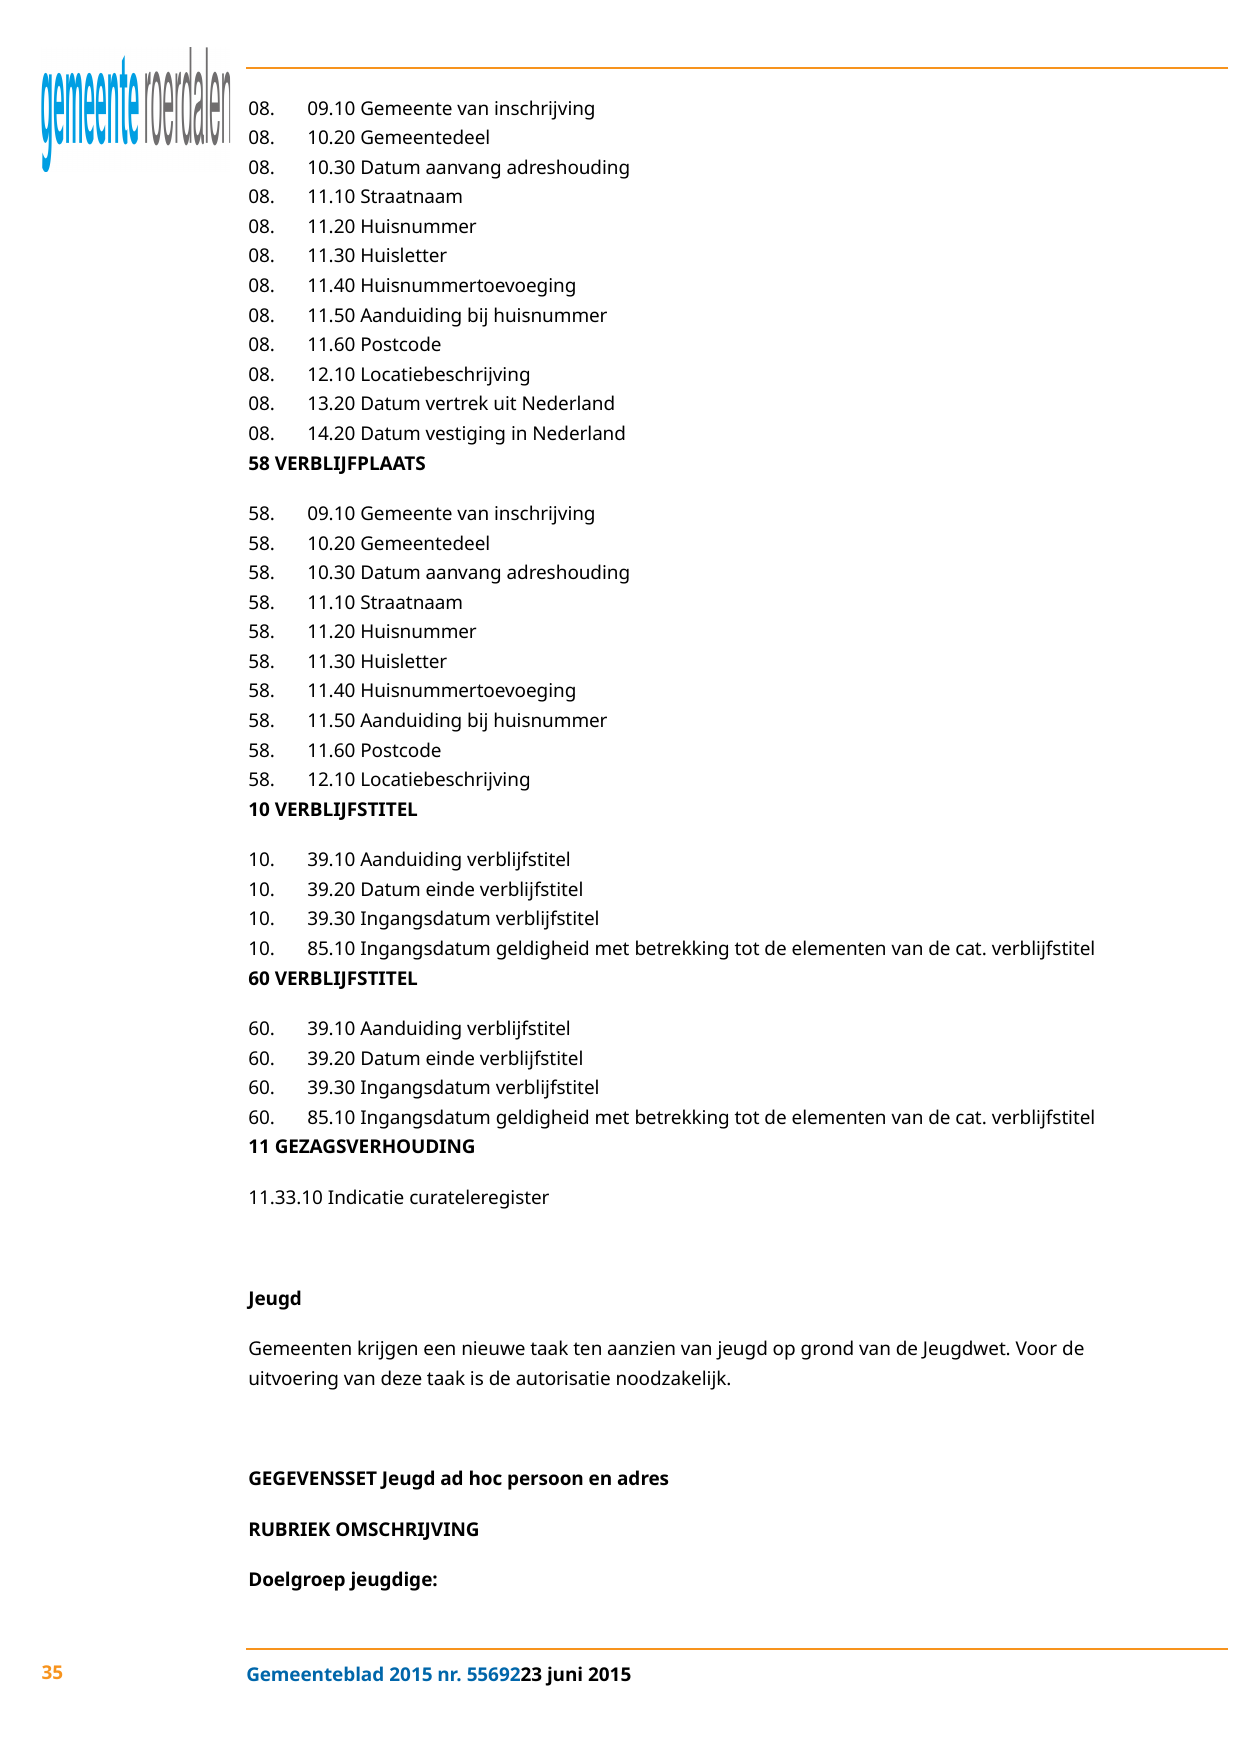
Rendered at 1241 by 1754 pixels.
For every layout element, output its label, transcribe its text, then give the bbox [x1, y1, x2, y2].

list 13.20 Datum vertrek uit Nederland [248, 391, 1152, 416]
list 11.40 Huisnummertoevoeging [248, 678, 1152, 703]
list 39.10 Aanduiding verblijfstitel [248, 846, 1152, 872]
text 10 VERBLIJFSTITEL [248, 796, 1152, 822]
list 11.30 Huisletter [248, 648, 1152, 674]
list 11.10 Straatnaam [248, 589, 1152, 615]
list 10.30 Datum aanvang adreshouding [248, 154, 1152, 180]
list 11.40 Huisnummertoevoeging [248, 272, 1152, 298]
text 58 VERBLIJFPLAATS [248, 450, 1152, 476]
list 39.20 Datum einde verblijfstitel [248, 876, 1152, 902]
list 11.60 Postcode [248, 331, 1152, 357]
list 12.10 Locatiebeschrijving [248, 361, 1152, 387]
text 60 VERBLIJFSTITEL [248, 965, 1152, 991]
text GEGEVENSSET Jeugd ad hoc persoon en adres [248, 1466, 1152, 1491]
list 11.20 Huisnummer [248, 618, 1152, 644]
list 11.10 Straatnaam [248, 183, 1152, 209]
list 39.30 Ingangsdatum verblijfstitel [248, 1074, 1152, 1100]
text 11.33.10 Indicatie curateleregister [248, 1184, 1152, 1210]
list 39.30 Ingangsdatum verblijfstitel [248, 906, 1152, 931]
list 11.50 Aanduiding bij huisnummer [248, 302, 1152, 328]
list 39.10 Aanduiding verblijfstitel [248, 1015, 1152, 1041]
picture [41, 134, 48, 172]
list 11.30 Huisletter [248, 243, 1152, 268]
list 85.10 Ingangsdatum geldigheid met betrekking tot de elementen van de cat. verblijfstitel [248, 1104, 1152, 1130]
list 09.10 Gemeente van inschrijving [248, 500, 1152, 526]
text RUBRIEK OMSCHRIJVING [248, 1516, 1152, 1542]
list 85.10 Ingangsdatum geldigheid met betrekking tot de elementen van de cat. verblijfstitel [248, 935, 1152, 961]
list 10.20 Gemeentedeel [248, 530, 1152, 556]
list 11.50 Aanduiding bij huisnummer [248, 707, 1152, 733]
text Gemeenten krijgen een nieuwe taak ten aanzien van jeugd op grond van de Jeugdwet. Voor de uitvoering van deze taak is de autorisatie noodzakelijk. [248, 1335, 1152, 1391]
list 11.20 Huisnummer [248, 213, 1152, 239]
list 10.20 Gemeentedeel [248, 124, 1152, 150]
text 11 GEZAGSVERHOUDING [248, 1133, 1152, 1159]
list 14.20 Datum vestiging in Nederland [248, 420, 1152, 446]
list 12.10 Locatiebeschrijving [248, 766, 1152, 792]
text Jeugd [248, 1285, 1152, 1311]
picture [41, 47, 231, 172]
list 09.10 Gemeente van inschrijving [248, 95, 1152, 121]
text Doelgroep jeugdige: [248, 1566, 1152, 1592]
list 10.30 Datum aanvang adreshouding [248, 559, 1152, 585]
list 39.20 Datum einde verblijfstitel [248, 1045, 1152, 1071]
list 11.60 Postcode [248, 737, 1152, 763]
